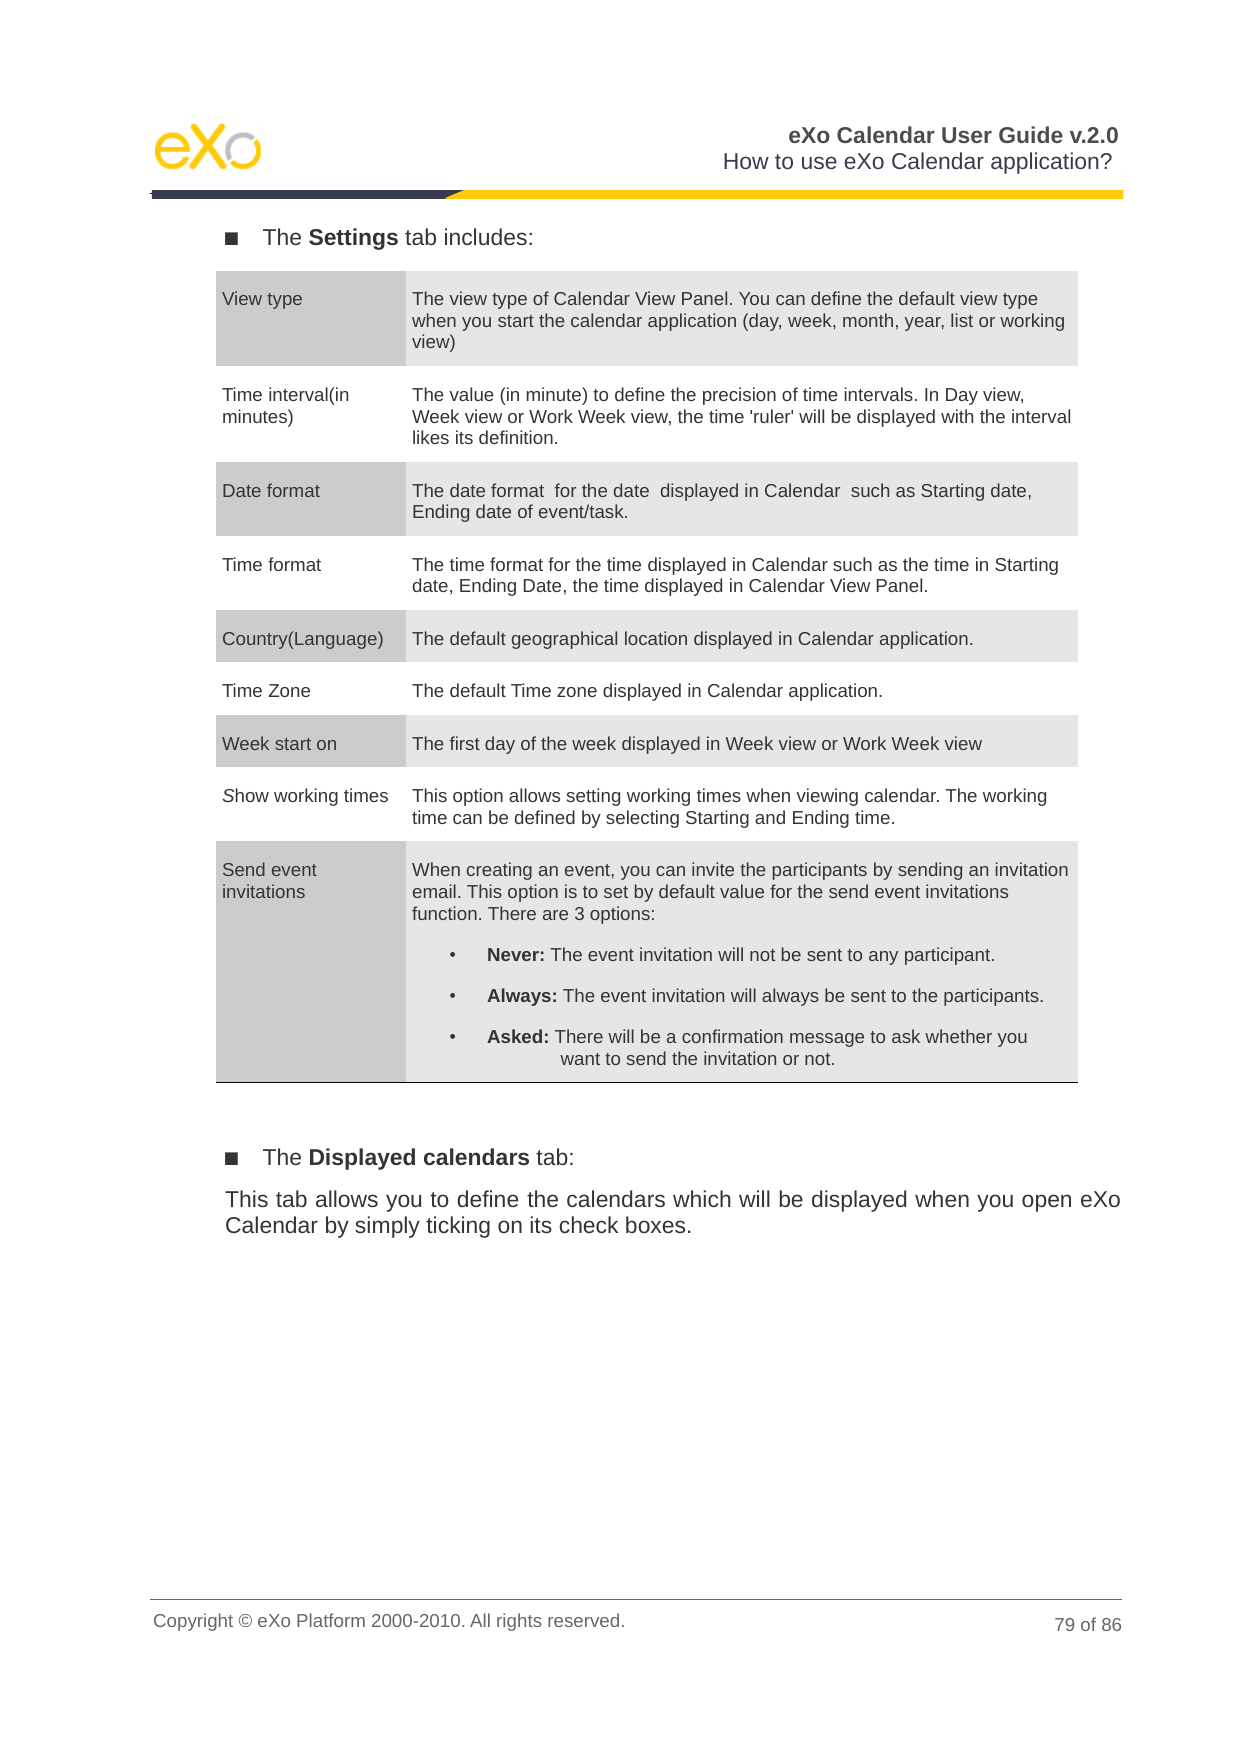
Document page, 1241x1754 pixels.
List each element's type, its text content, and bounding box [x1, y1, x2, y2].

table_cell The first day of the week displayed in Week view or Work Week view [406, 715, 1078, 767]
table_cell Send event invitations [216, 841, 406, 1082]
table_cell Country(Language) [216, 610, 406, 662]
list The Displayed calendars tab: [225, 1144, 1122, 1171]
table_cell Time Zone [216, 663, 406, 715]
table_cell Show working times [216, 768, 406, 841]
table_cell Week start on [216, 715, 406, 767]
table_cell The default Time zone displayed in Calendar application. [406, 663, 1078, 715]
table_cell The date format for the date displayed in Calendar such as Starting date, Ending date of event/task. [406, 462, 1078, 536]
table_header The view type of Calendar View Panel. You can define the default view type when you start the calendar application (day, week, month, year, list or working view) [406, 271, 1078, 366]
table_cell Date format [216, 462, 406, 536]
table_cell Time interval(in minutes) [216, 366, 406, 462]
table_cell This option allows setting working times when viewing calendar. The working time can be defined by selecting Starting and Ending time. [406, 768, 1078, 841]
table_header View type [216, 271, 406, 366]
table_cell When creating an event, you can invite the participants by sending an invitation email. This option is to set by default value for the send event invitations function. There are 3 options: Never: The event invitation will not be sent to any participant. Always: The event invitation will always be sent to the participants. Asked: There will be a confirmation message to ask whether you want to send the invitation or not. [406, 841, 1078, 1082]
table_cell The time format for the time displayed in Calendar such as the time in Starting date, Ending Date, the time displayed in Calendar View Panel. [406, 536, 1078, 610]
table_cell The value (in minute) to define the precision of time intervals. In Day view, Week view or Work Week view, the time 'ruler' will be displayed with the interval likes its definition. [406, 366, 1078, 462]
picture [151, 190, 1124, 199]
table_cell Time format [216, 536, 406, 610]
picture [155, 123, 262, 170]
list The Settings tab includes: [225, 223, 1122, 250]
list This tab allows you to define the calendars which will be displayed when you open eXo Calendar by simply ticking on its check boxes. [187, 1186, 1122, 1238]
table_cell The default geographical location displayed in Calendar application. [406, 610, 1078, 662]
